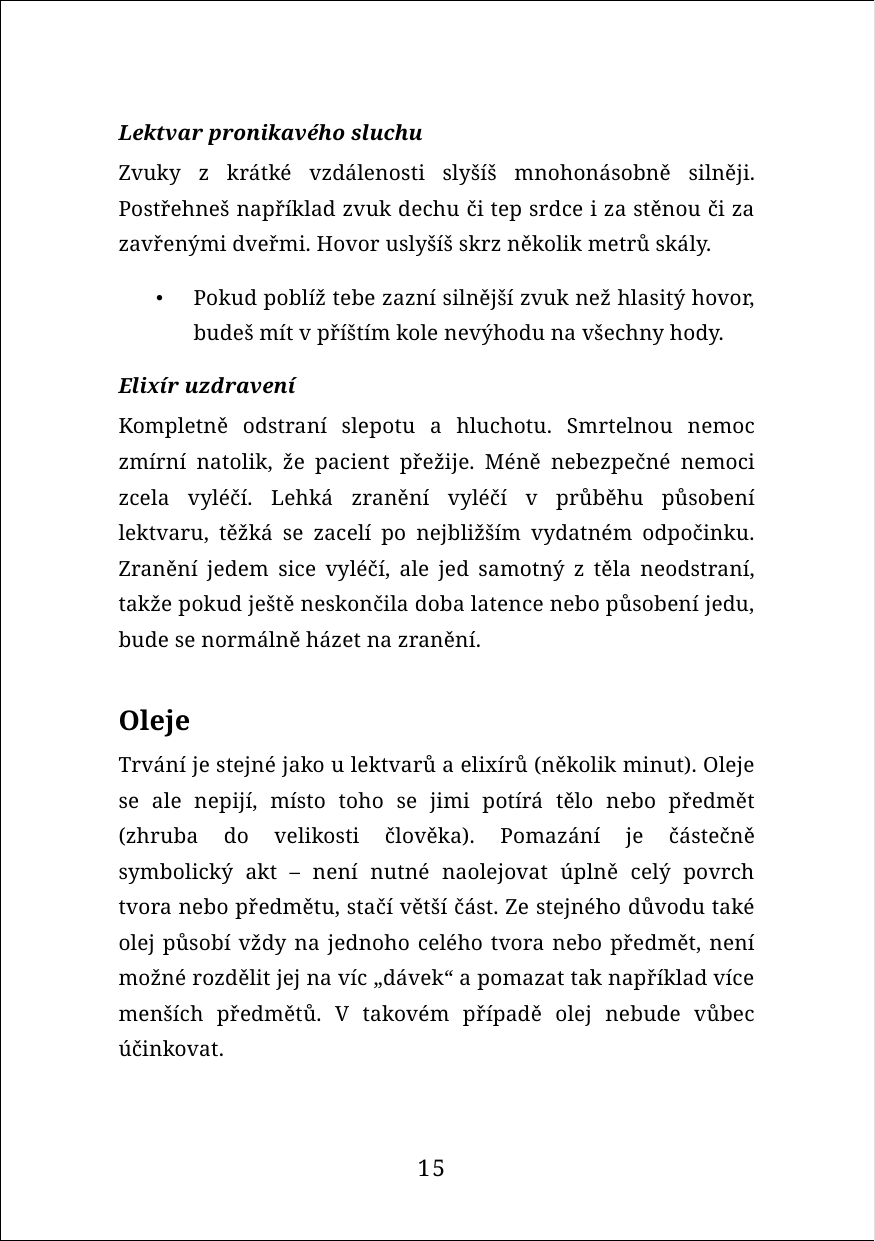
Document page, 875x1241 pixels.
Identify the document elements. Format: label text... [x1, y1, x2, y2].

text Zvuky z krátké vzdálenosti slyšíš mnohonásobně silněji. Postřehneš například zvuk dechu či tep srdce i za stěnou či za zavřenými dveřmi. Hovor uslyšíš skrz několik metrů skály. [118, 158, 756, 258]
text Trvání je stejné jako u lektvarů a elixírů (několik minut). Oleje se ale nepijí, místo toho se jimi potírá tělo nebo předmět (zhruba do velikosti člověka). Pomazání je částečně symbolický akt – není nutné naolejovat úplně celý povrch tvora nebo předmětu, stačí větší část. Ze stejného důvodu také olej působí vždy na jednoho celého tvora nebo předmět, není možné rozdělit jej na víc „dávek“ a pomazat tak například více menších předmětů. V takovém případě olej nebude vůbec účinkovat. [118, 750, 756, 1063]
subtitle Lektvar pronikavého sluchu [118, 118, 756, 147]
text Kompletně odstraní slepotu a hluchotu. Smrtelnou nemoc zmírní natolik, že pacient přežije. Méně nebezpečné nemoci zcela vyléčí. Lehká zranění vyléčí v průběhu působení lektvaru, těžká se zacelí po nejbližším vydatném odpočinku. Zranění jedem sice vyléčí, ale jed samotný z těla neodstraní, takže pokud ještě neskončila doba latence nebo působení jedu, bude se normálně házet na zranění. [118, 412, 756, 653]
subtitle Oleje [118, 702, 756, 738]
list Pokud poblíž tebe zazní silnější zvuk než hlasitý hovor, budeš mít v příštím kole nevýhodu na všechny hody. [156, 283, 756, 347]
subtitle Elixír uzdravení [118, 371, 756, 400]
